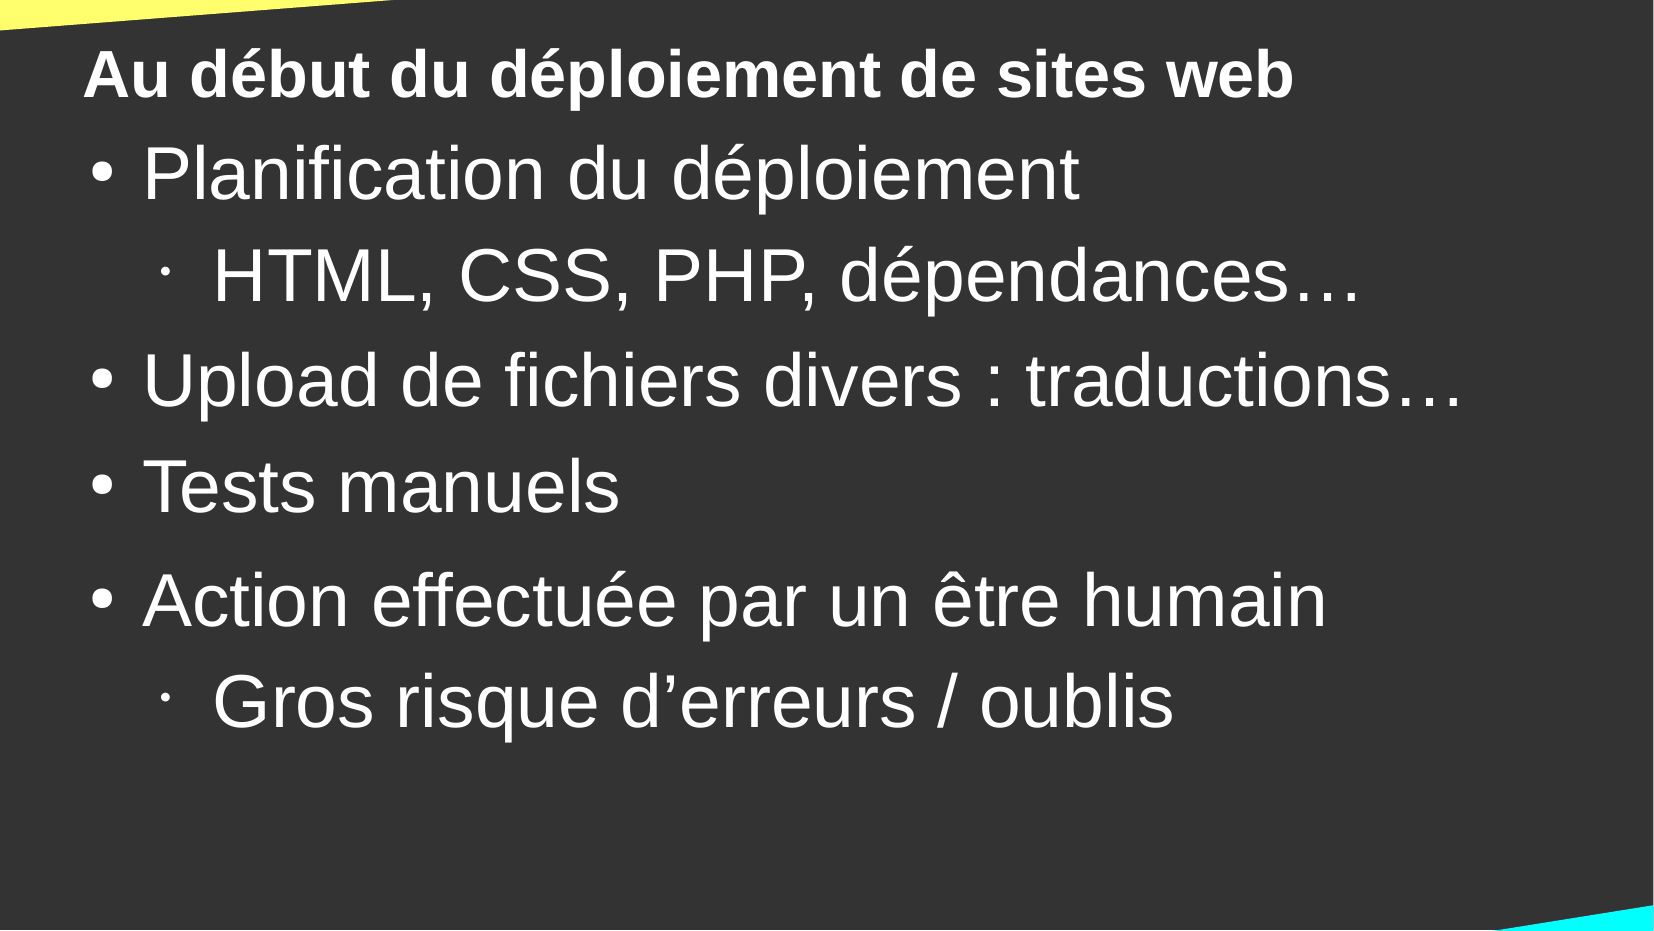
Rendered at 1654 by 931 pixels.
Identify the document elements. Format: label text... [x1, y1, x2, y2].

list Planification du déploiement HTML, CSS, PHP, dépendances… Upload de fichiers divers : traductions… Tests manuels Action effectuée par un être humain Gros risque d’erreurs / oublis [71, 131, 1550, 811]
text_box [1492, 905, 1654, 931]
text_box [0, 0, 393, 31]
title Au début du déploiement de sites web [82, 37, 1382, 113]
